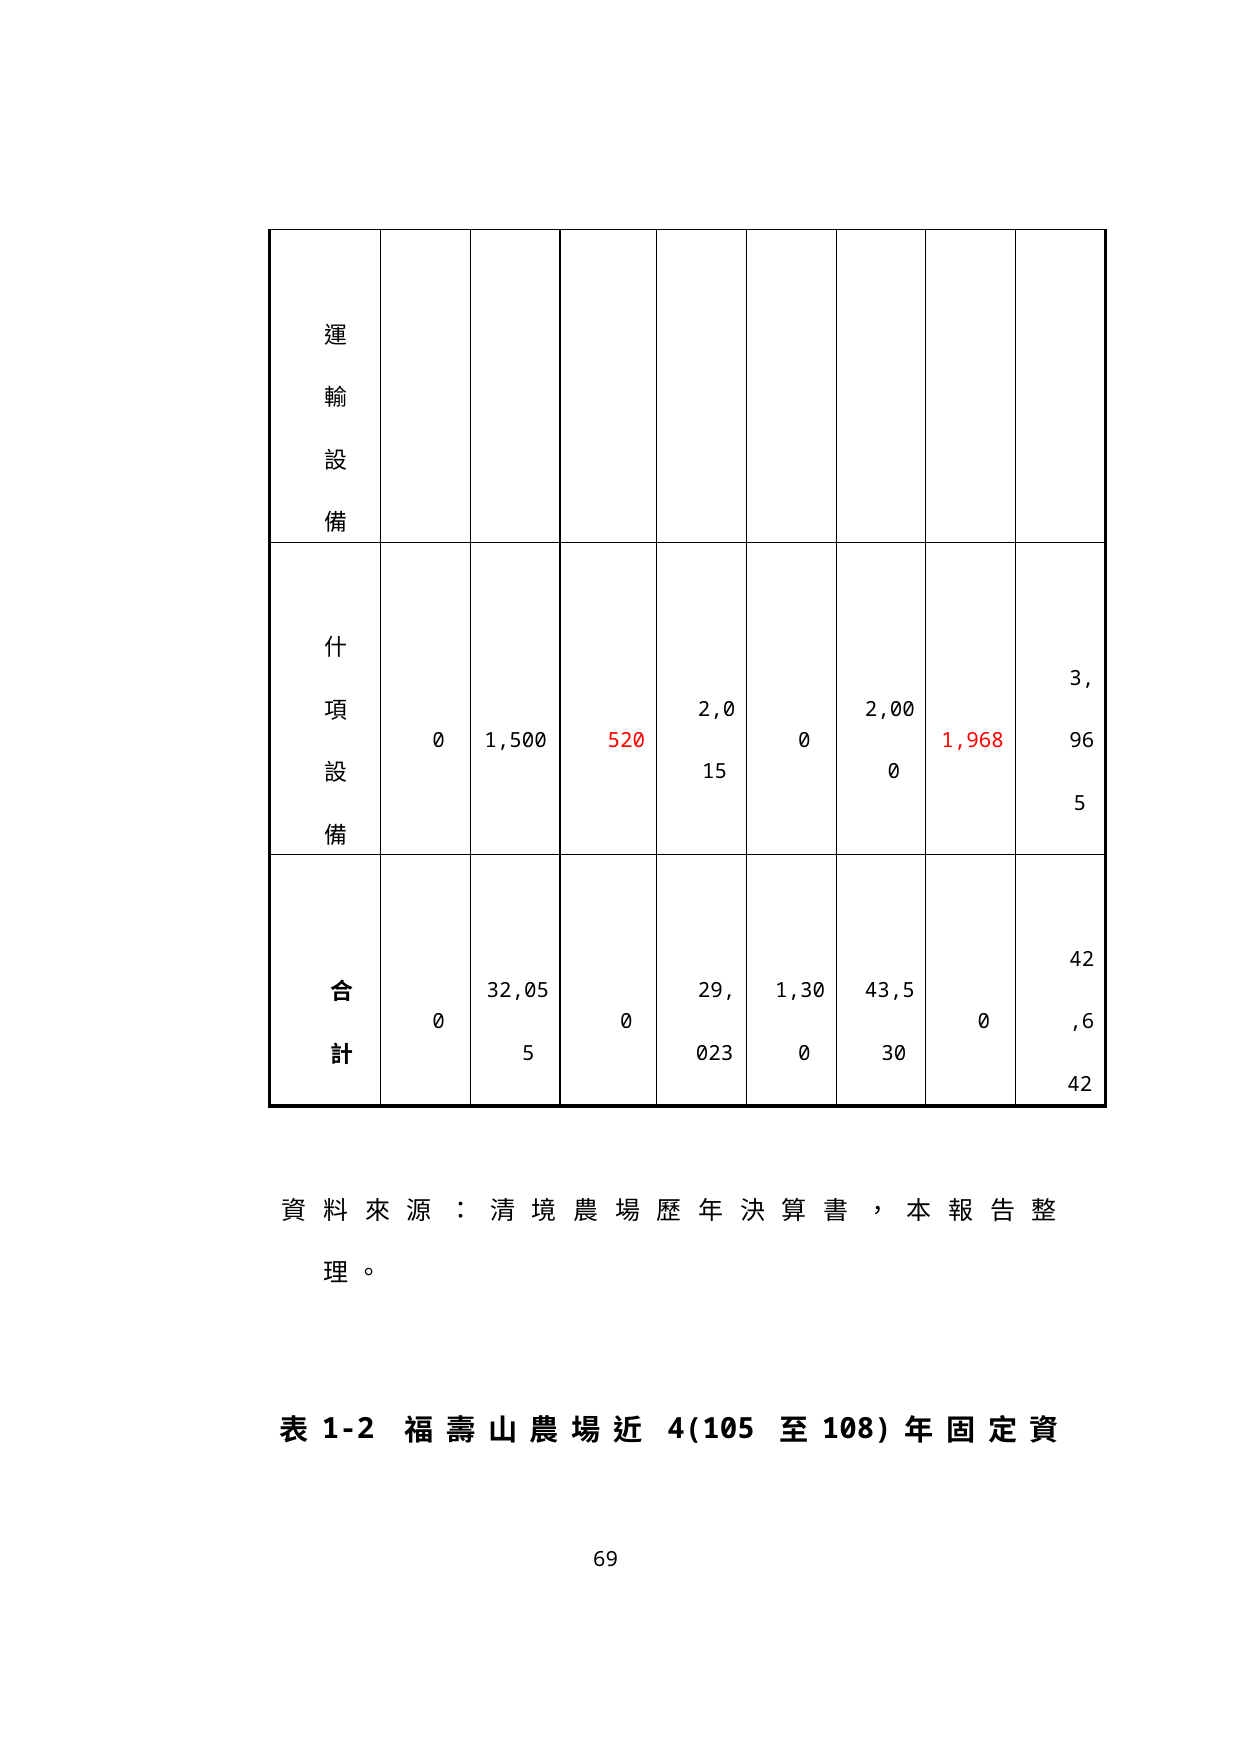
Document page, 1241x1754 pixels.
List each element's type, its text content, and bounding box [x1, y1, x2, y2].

table_cell 合 計 [271, 855, 380, 1104]
table_cell 0 [561, 855, 656, 1104]
table_cell [381, 230, 470, 542]
table_cell 1,300 [747, 855, 836, 1104]
table_cell 43,530 [837, 855, 925, 1104]
table_cell [657, 230, 746, 542]
table_cell [471, 230, 559, 542]
table_cell 29,023 [657, 855, 746, 1104]
text 表1-2 福壽山農場近4(105至108)年固定資 [260, 1354, 1065, 1479]
table_cell 32,055 [471, 855, 559, 1104]
table_cell [837, 230, 925, 542]
table_cell 1,500 [471, 543, 559, 854]
table_cell 42,642 [1016, 855, 1104, 1104]
table_cell 0 [926, 855, 1015, 1104]
table_cell 3,965 [1016, 543, 1104, 854]
table_cell 2,000 [837, 543, 925, 854]
table_cell [747, 230, 836, 542]
table_cell 0 [381, 543, 470, 854]
table_cell 0 [381, 855, 470, 1104]
table_cell 運輸設備 [271, 230, 380, 542]
text 資料來源：清境農場歷年決算書，本報告整理。 [190, 1167, 1065, 1292]
table_cell [1016, 230, 1104, 542]
table_cell 0 [747, 543, 836, 854]
table_cell [561, 230, 656, 542]
table_cell 2,015 [657, 543, 746, 854]
table_cell 520 [561, 543, 656, 854]
table_cell [926, 230, 1015, 542]
table_cell 什項設備 [271, 543, 380, 854]
table_cell 1,968 [926, 543, 1015, 854]
